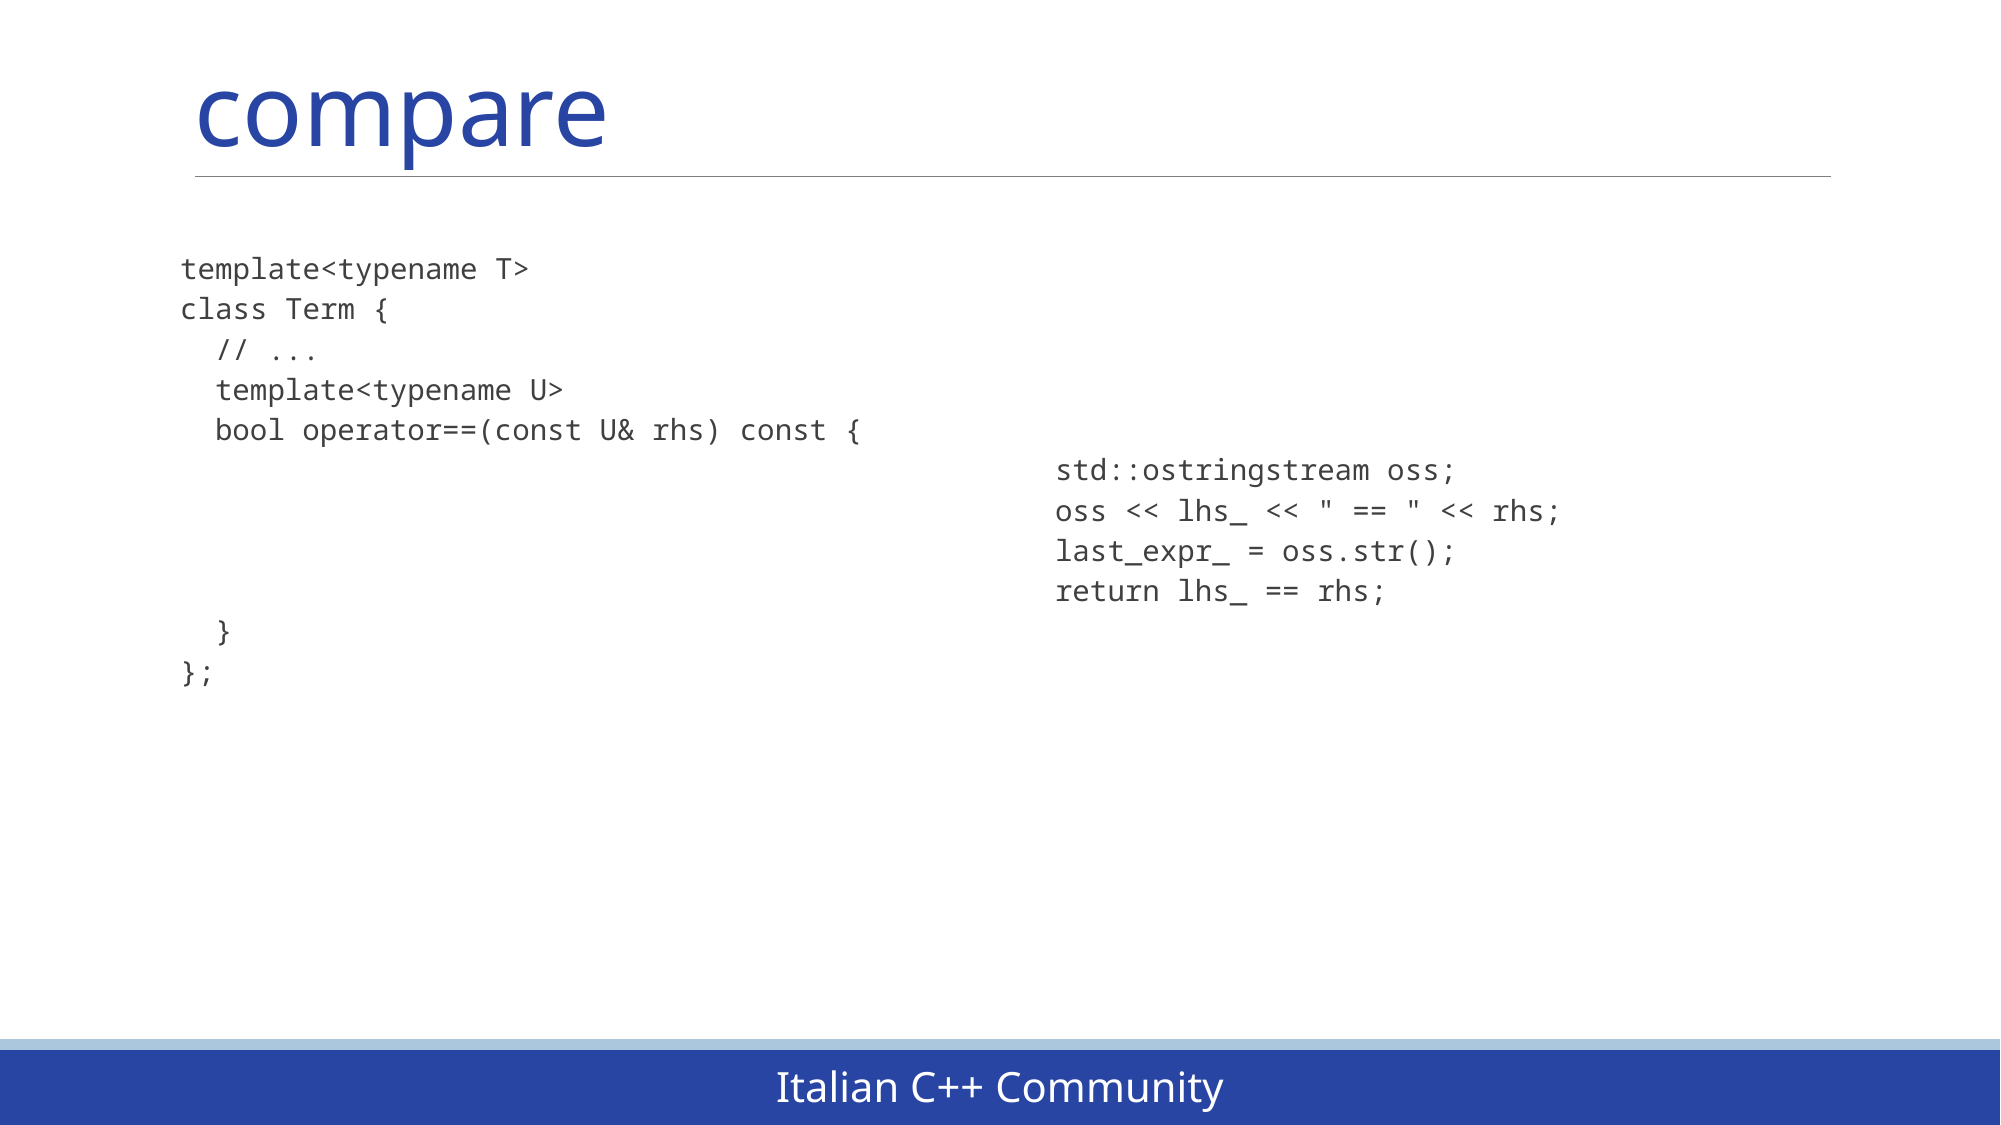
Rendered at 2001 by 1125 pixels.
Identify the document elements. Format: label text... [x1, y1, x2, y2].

title compare [179, 2, 1830, 175]
list template<typename T> class Term { // ... template<typename U> bool operator==(const U& rhs) const { std::ostringstream oss; oss << lhs_ << " == " << rhs; last_expr_ = oss.str(); return lhs_ == rhs; } }; [179, 202, 1830, 1011]
